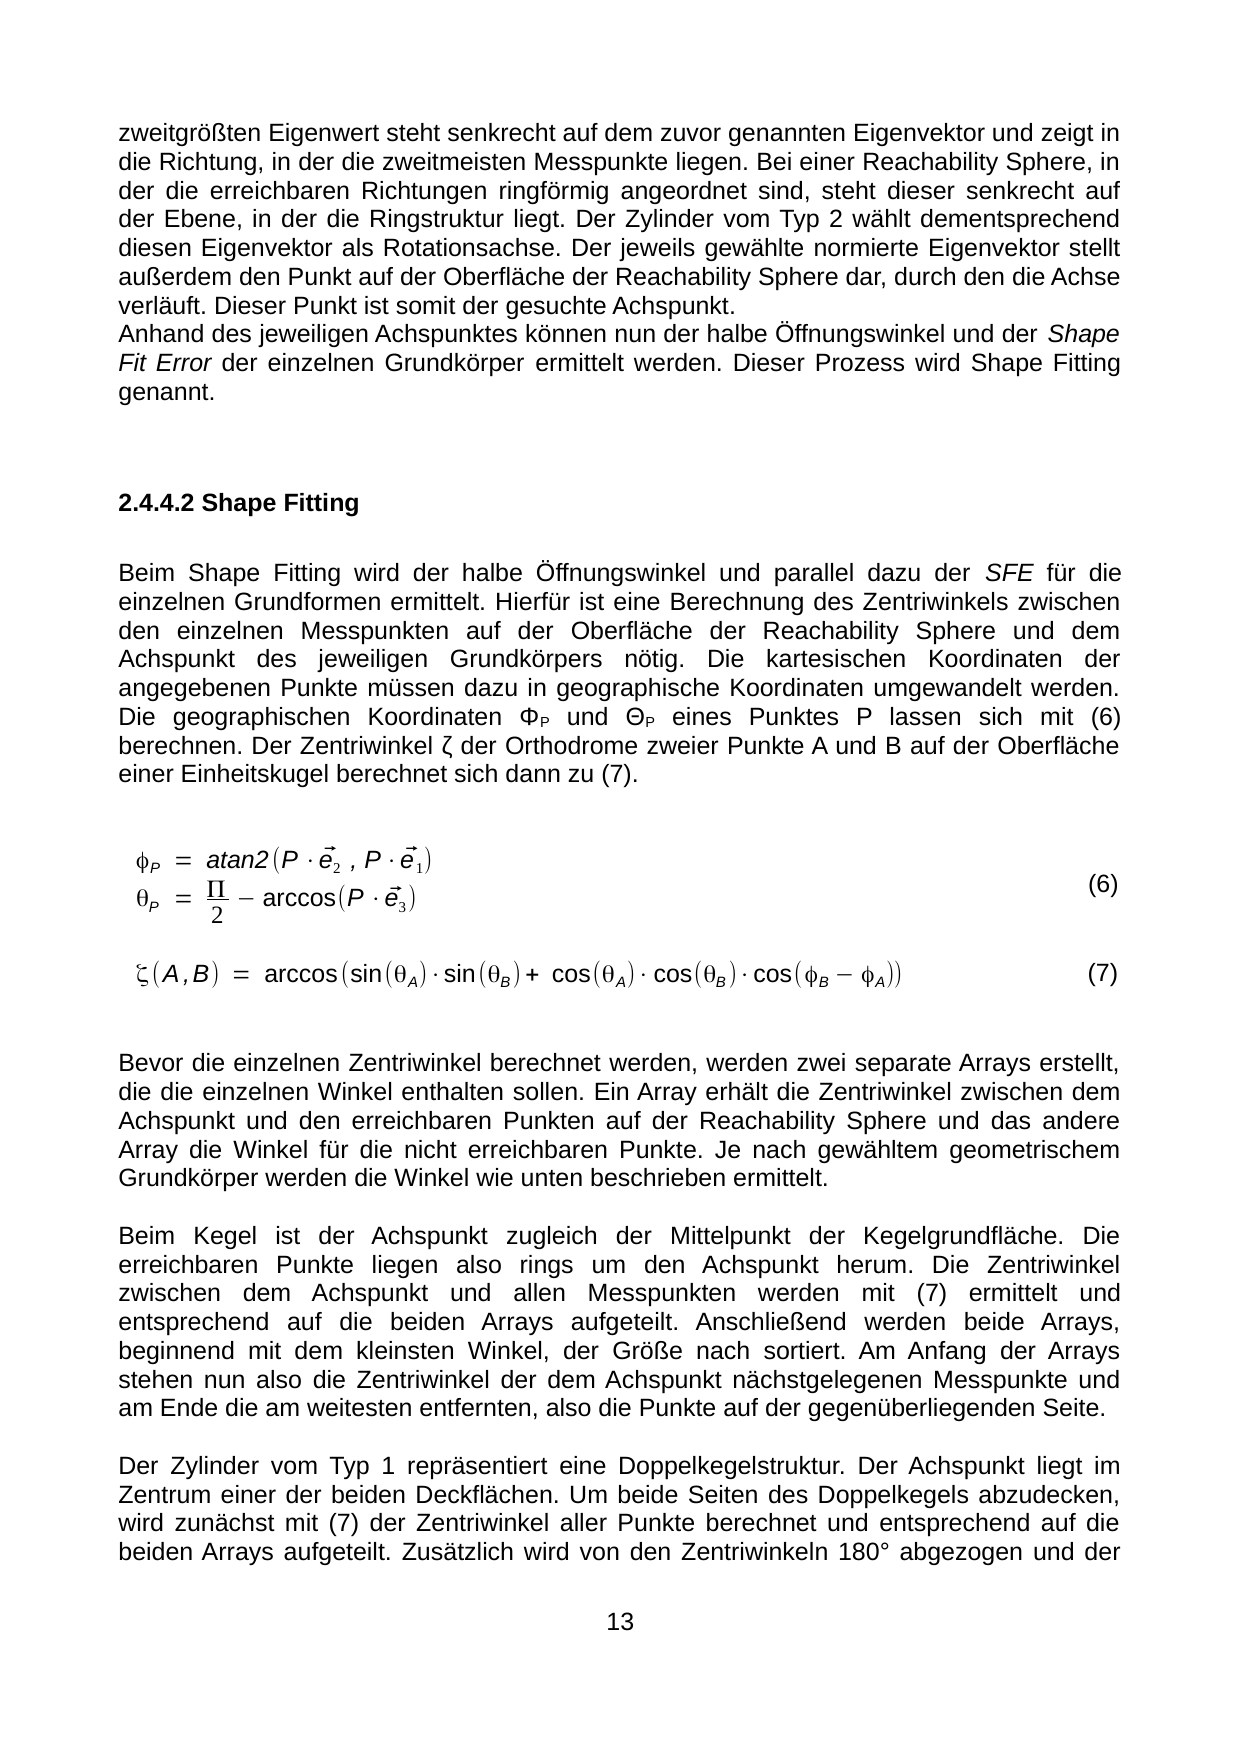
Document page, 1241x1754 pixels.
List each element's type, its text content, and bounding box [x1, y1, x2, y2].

text Beim Kegel ist der Achspunkt zugleich der Mittelpunkt der Kegelgrundfläche. Die erreichbaren Punkte liegen also rings um den Achspunkt herum. Die Zentriwinkel zwischen dem Achspunkt und allen Messpunkten werden mit (7) ermittelt und entsprechend auf die beiden Arrays aufgeteilt. Anschließend werden beide Arrays, beginnend mit dem kleinsten Winkel, der Größe nach sortiert. Am Anfang der Arrays stehen nun also die Zentriwinkel der dem Achspunkt nächstgelegenen Messpunkte und am Ende die am weitesten entfernten, also die Punkte auf der gegenüberliegenden Seite. [118, 1221, 1122, 1422]
text Bevor die einzelnen Zentriwinkel berechnet werden, werden zwei separate Arrays erstellt, die die einzelnen Winkel enthalten sollen. Ein Array erhält die Zentriwinkel zwischen dem Achspunkt und den erreichbaren Punkten auf der Reachability Sphere und das andere Array die Winkel für die nicht erreichbaren Punkte. Je nach gewähltem geometrischem Grundkörper werden die Winkel wie unten beschrieben ermittelt. [118, 1048, 1122, 1192]
text (7) [118, 958, 1122, 991]
text Beim Shape Fitting wird der halbe Öffnungswinkel und parallel dazu der SFE für die einzelnen Grundformen ermittelt. Hierfür ist eine Berechnung des Zentriwinkels zwischen den einzelnen Messpunkten auf der Oberfläche der Reachability Sphere und dem Achspunkt des jeweiligen Grundkörpers nötig. Die kartesischen Koordinaten der angegebenen Punkte müssen dazu in geographische Koordinaten umgewandelt werden. Die geographischen Koordinaten ΦP und ΘP eines Punktes P lassen sich mit (6) berechnen. Der Zentriwinkel ζ der Orthodrome zweier Punkte A und B auf der Oberfläche einer Einheitskugel berechnet sich dann zu (7). [118, 558, 1122, 788]
subtitle 2.4.4.2 Shape Fitting [118, 488, 1122, 517]
text Anhand des jeweiligen Achspunktes können nun der halbe Öffnungswinkel und der Shape Fit Error der einzelnen Grundkörper ermittelt werden. Dieser Prozess wird Shape Fitting genannt. [118, 319, 1122, 406]
text Der Zylinder vom Typ 1 repräsentiert eine Doppelkegelstruktur. Der Achspunkt liegt im Zentrum einer der beiden Deckflächen. Um beide Seiten des Doppelkegels abzudecken, wird zunächst mit (7) der Zentriwinkel aller Punkte berechnet und entsprechend auf die beiden Arrays aufgeteilt. Zusätzlich wird von den Zentriwinkeln 180° abgezogen und der [118, 1451, 1122, 1566]
text (6) [118, 846, 1122, 929]
text zweitgrößten Eigenwert steht senkrecht auf dem zuvor genannten Eigenvektor und zeigt in die Richtung, in der die zweitmeisten Messpunkte liegen. Bei einer Reachability Sphere, in der die erreichbaren Richtungen ringförmig angeordnet sind, steht dieser senkrecht auf der Ebene, in der die Ringstruktur liegt. Der Zylinder vom Typ 2 wählt dementsprechend diesen Eigenvektor als Rotationsachse. Der jeweils gewählte normierte Eigenvektor stellt außerdem den Punkt auf der Oberfläche der Reachability Sphere dar, durch den die Achse verläuft. Dieser Punkt ist somit der gesuchte Achspunkt. [118, 118, 1122, 319]
